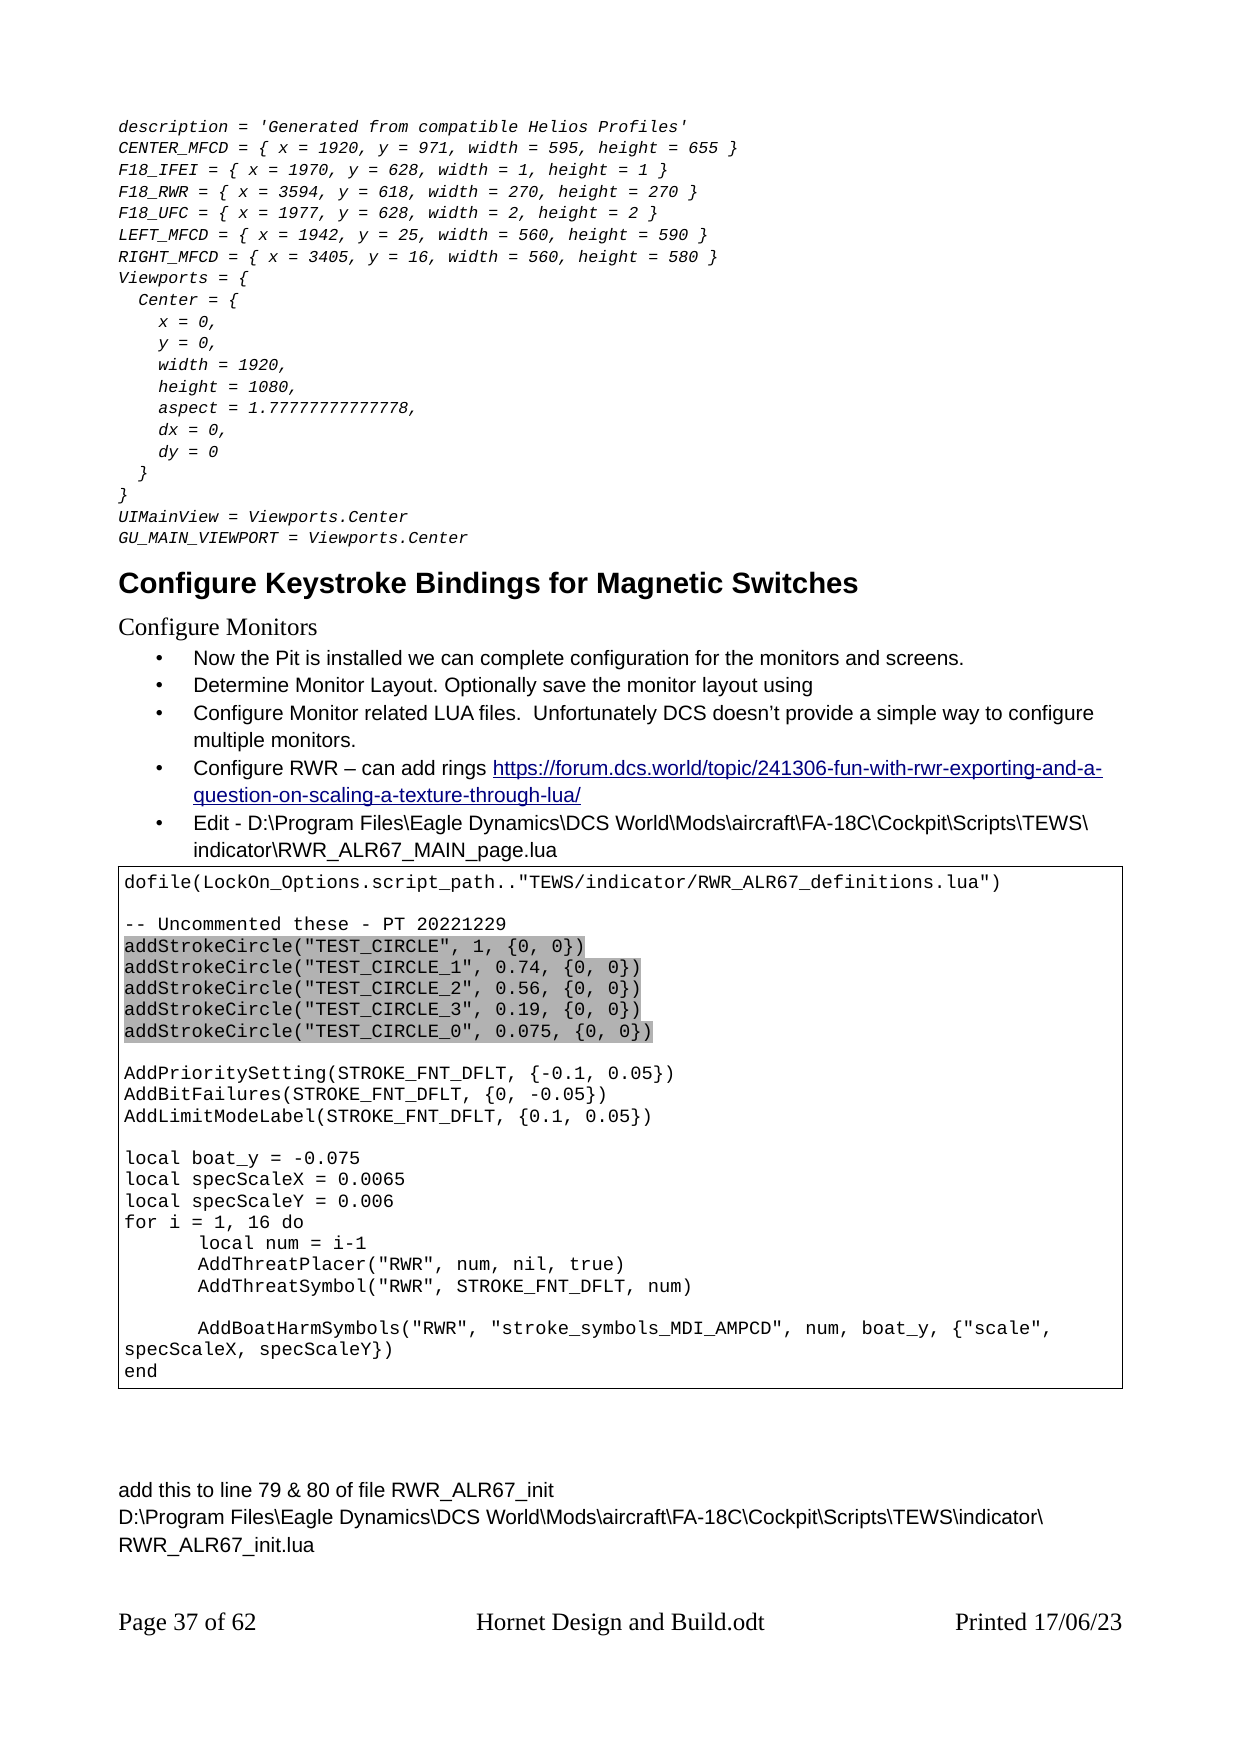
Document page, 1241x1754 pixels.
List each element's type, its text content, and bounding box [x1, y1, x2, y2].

text LEFT_MFCD = { x = 1942, y = 25, width = 560, height = 590 } [118, 226, 1122, 245]
text GU_MAIN_VIEWPORT = Viewports.Center [118, 530, 1122, 549]
text dy = 0 [118, 443, 1122, 462]
text y = 0, [118, 335, 1122, 354]
text UIMainView = Viewports.Center [118, 508, 1122, 527]
text dx = 0, [118, 421, 1122, 440]
text width = 1920, [118, 356, 1122, 375]
text height = 1080, [118, 378, 1122, 397]
table_header dofile(LockOn_Options.script_path.."TEWS/indicator/RWR_ALR67_definitions.lua") -- Uncommented these - PT 20221229 addStrokeCircle("TEST_CIRCLE", 1, {0, 0}) addStrokeCircle("TEST_CIRCLE_1", 0.74, {0, 0}) addStrokeCircle("TEST_CIRCLE_2", 0.56, {0, 0}) addStrokeCircle("TEST_CIRCLE_3", 0.19, {0, 0}) addStrokeCircle("TEST_CIRCLE_0", 0.075, {0, 0}) AddPrioritySetting(STROKE_FNT_DFLT, {-0.1, 0.05}) AddBitFailures(STROKE_FNT_DFLT, {0, -0.05}) AddLimitModeLabel(STROKE_FNT_DFLT, {0.1, 0.05}) local boat_y = -0.075 local specScaleX = 0.0065 local specScaleY = 0.006 for i = 1, 16 do local num = i-1 AddThreatPlacer("RWR", num, nil, true) AddThreatSymbol("RWR", STROKE_FNT_DFLT, num) AddBoatHarmSymbols("RWR", "stroke_symbols_MDI_AMPCD", num, boat_y, {"scale", specScaleX, specScaleY}) end [119, 867, 1122, 1388]
list Configure Monitor related LUA files. Unfortunately DCS doesn’t provide a simple way to configure multiple monitors. [156, 701, 1122, 752]
text } [118, 465, 1122, 484]
text Viewports = { [118, 270, 1122, 289]
text F18_IFEI = { x = 1970, y = 628, width = 1, height = 1 } [118, 161, 1122, 180]
text Center = { [118, 291, 1122, 310]
text description = 'Generated from compatible Helios Profiles' [118, 118, 1122, 137]
list Determine Monitor Layout. Optionally save the monitor layout using [156, 673, 1122, 697]
list Edit - D:\Program Files\Eagle Dynamics\DCS World\Mods\aircraft\FA-18C\Cockpit\Scripts\TEWS\indicator\RWR_ALR67_MAIN_page.lua [156, 811, 1122, 862]
list Now the Pit is installed we can complete configuration for the monitors and screens. [156, 645, 1122, 669]
text F18_UFC = { x = 1977, y = 628, width = 2, height = 2 } [118, 205, 1122, 224]
text F18_RWR = { x = 3594, y = 618, width = 270, height = 270 } [118, 183, 1122, 202]
text D:\Program Files\Eagle Dynamics\DCS World\Mods\aircraft\FA-18C\Cockpit\Scripts\TEWS\indicator\RWR_ALR67_init.lua [118, 1505, 1122, 1556]
text } [118, 486, 1122, 505]
text Configure Monitors [118, 612, 1122, 641]
text RIGHT_MFCD = { x = 3405, y = 16, width = 560, height = 580 } [118, 248, 1122, 267]
text aspect = 1.77777777777778, [118, 400, 1122, 419]
text add this to line 79 & 80 of file RWR_ALR67_init [118, 1477, 1122, 1501]
text x = 0, [118, 313, 1122, 332]
text CENTER_MFCD = { x = 1920, y = 971, width = 595, height = 655 } [118, 140, 1122, 159]
list Configure RWR – can add rings https://forum.dcs.world/topic/241306-fun-with-rwr-exporting-and-a-question-on-scaling-a-texture-through-lua/ [156, 756, 1122, 807]
subtitle Configure Keystroke Bindings for Magnetic Switches [118, 566, 1122, 600]
